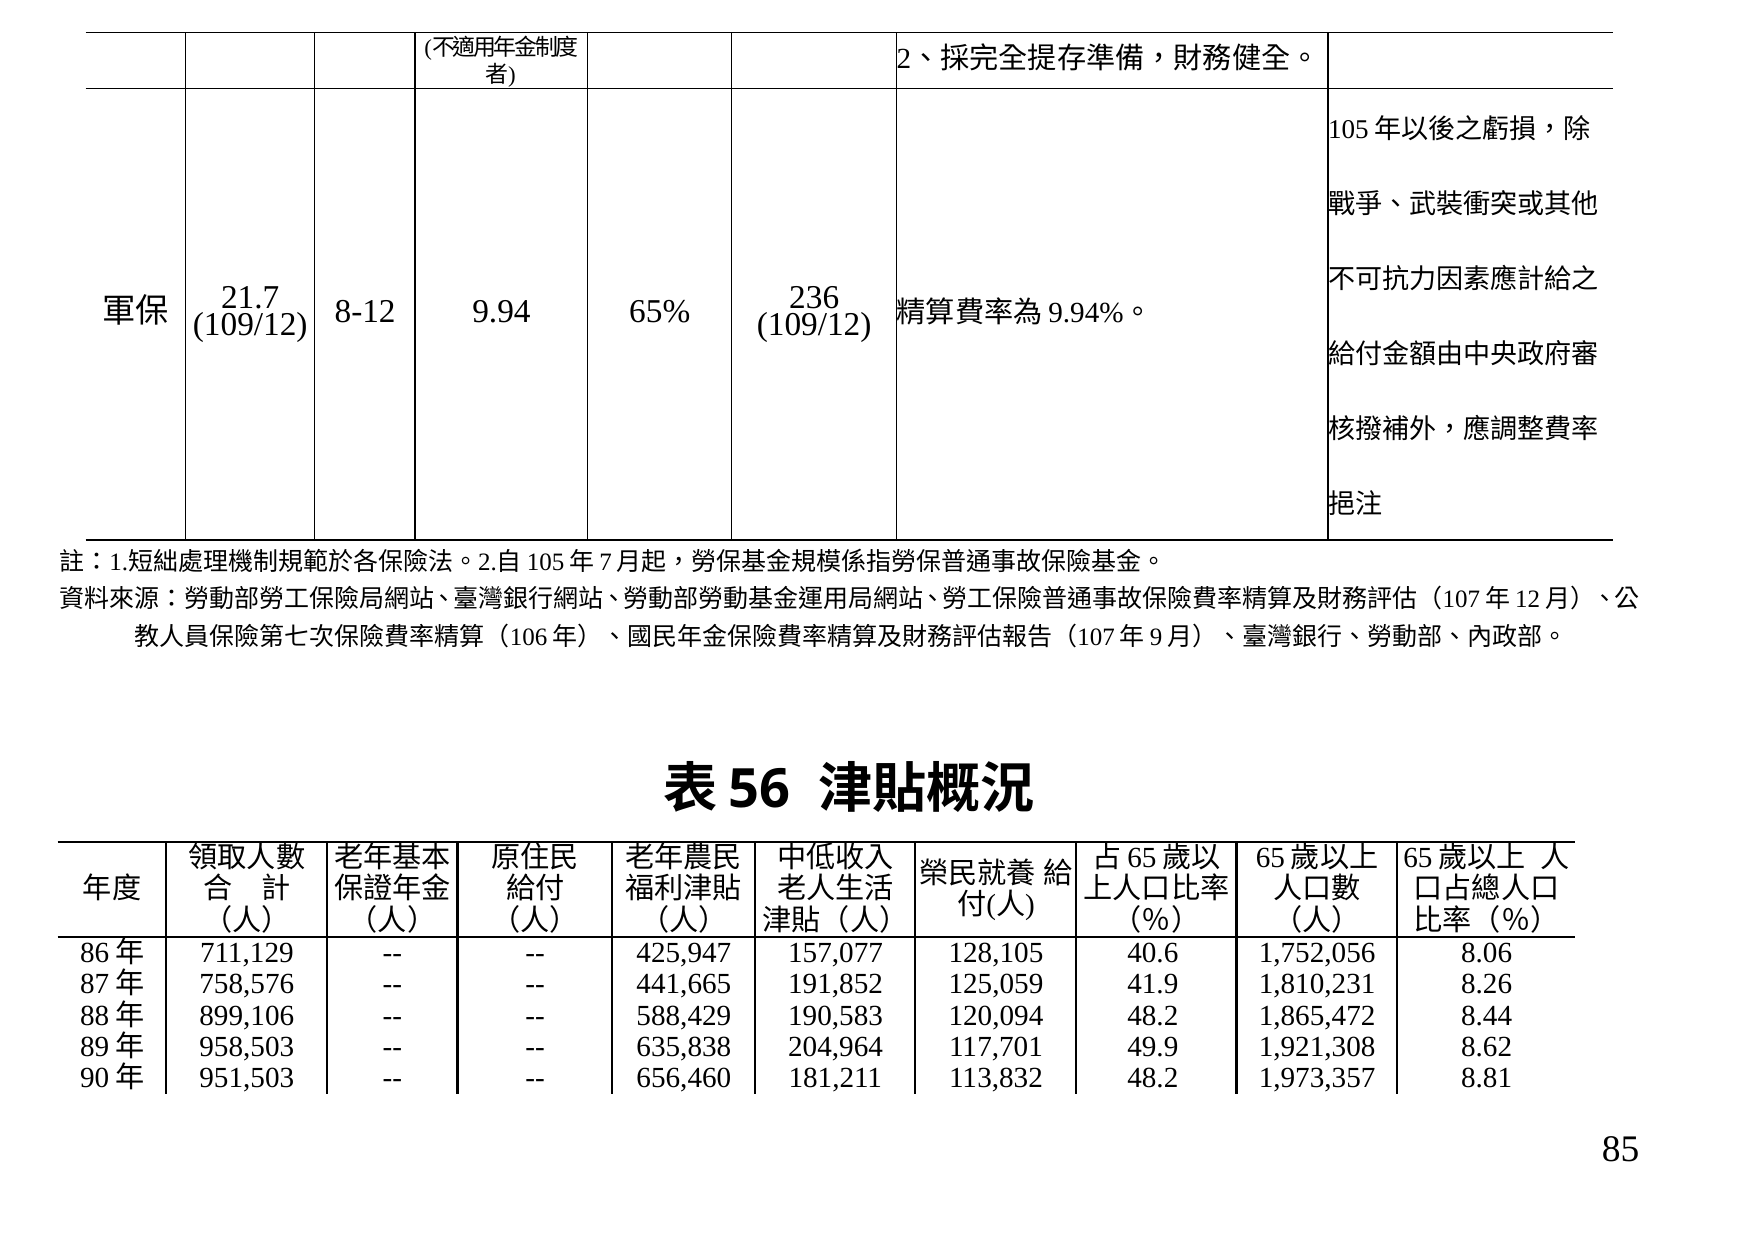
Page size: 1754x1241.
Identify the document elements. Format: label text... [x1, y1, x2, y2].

table_cell 635,838 [613, 1031, 754, 1062]
table_cell 157,077 [756, 938, 914, 969]
table_cell 441,665 [613, 969, 754, 1000]
table_header 65歲以上 人口占總人口比率（％） [1398, 843, 1575, 936]
text 資料來源：勞動部勞工保險局網站、臺灣銀行網站、勞動部勞動基金運用局網站、勞工保險普通事故保險費率精算及財務評估（107年12月）、公教人員保險第七次保險費率精算（106年）、國民年金保險費率精算及財務評估報告（107年9月）、臺灣銀行、勞動部、內政部。 [59, 578, 1639, 653]
table_cell 軍保 [86, 89, 185, 539]
table_cell 181,211 [756, 1063, 914, 1094]
table_cell 8-12 [315, 89, 414, 539]
table_cell [732, 33, 896, 87]
table_header 65歲以上 人口數 （人） [1238, 843, 1396, 936]
table_cell 40.6 [1077, 938, 1235, 969]
subtitle 表56 津貼概況 [59, 728, 1639, 841]
table_cell -- [328, 1031, 456, 1062]
table_cell 1,752,056 [1238, 938, 1396, 969]
table_cell 128,105 [916, 938, 1075, 969]
table_cell 1,973,357 [1238, 1063, 1396, 1094]
table_cell 精算費率為9.94%。 [897, 89, 1327, 539]
table_cell [186, 33, 314, 87]
table_cell 425,947 [613, 938, 754, 969]
table_cell -- [328, 938, 456, 969]
table_cell -- [459, 969, 611, 1000]
table_cell 8.26 [1398, 969, 1575, 1000]
table_header 原住民 給付 （人） [459, 843, 611, 936]
table_cell 88年 [58, 1000, 165, 1031]
table_header 老年基本 保證年金 （人） [328, 843, 456, 936]
table_cell -- [459, 1000, 611, 1031]
table_cell 899,106 [167, 1000, 326, 1031]
table_cell 9.94 [416, 89, 587, 539]
table_cell -- [459, 938, 611, 969]
table_cell 8.81 [1398, 1063, 1575, 1094]
table_cell -- [459, 1031, 611, 1062]
table_cell 120,094 [916, 1000, 1075, 1031]
table_cell -- [328, 1063, 456, 1094]
table_cell 21.7 (109/12) [186, 89, 314, 539]
table_cell 117,701 [916, 1031, 1075, 1062]
table_cell 958,503 [167, 1031, 326, 1062]
table_cell -- [328, 1000, 456, 1031]
table_cell 113,832 [916, 1063, 1075, 1094]
table_header 榮民就養 給付(人) [916, 843, 1075, 936]
table_cell [86, 33, 185, 87]
table_cell 191,852 [756, 969, 914, 1000]
table_cell 1,865,472 [1238, 1000, 1396, 1031]
table_cell -- [459, 1063, 611, 1094]
table_cell 758,576 [167, 969, 326, 1000]
table_cell 86年 [58, 938, 165, 969]
table_cell 8.62 [1398, 1031, 1575, 1062]
table_cell (不適用年金制度者) [416, 33, 587, 87]
text 註：1.短絀處理機制規範於各保險法。2.自105年7月起，勞保基金規模係指勞保普通事故保險基金。 [59, 541, 1639, 578]
table_cell 190,583 [756, 1000, 914, 1031]
table_cell 8.44 [1398, 1000, 1575, 1031]
table_cell 125,059 [916, 969, 1075, 1000]
table_header 占65歲以上人口比率（％） [1077, 843, 1235, 936]
table_cell [315, 33, 414, 87]
table_cell 711,129 [167, 938, 326, 969]
table_cell 41.9 [1077, 969, 1235, 1000]
table_cell 2、採完全提存準備，財務健全。 [897, 33, 1327, 87]
table_cell 1,810,231 [1238, 969, 1396, 1000]
table_cell [588, 33, 731, 87]
table_cell 49.9 [1077, 1031, 1235, 1062]
table_cell -- [328, 969, 456, 1000]
table_cell 48.2 [1077, 1000, 1235, 1031]
table_cell 236 (109/12) [732, 89, 896, 539]
table_cell 48.2 [1077, 1063, 1235, 1094]
table_cell 204,964 [756, 1031, 914, 1062]
table_cell 656,460 [613, 1063, 754, 1094]
table_cell [1329, 33, 1612, 87]
table_header 老年農民 福利津貼 （人） [613, 843, 754, 936]
table_cell 65% [588, 89, 731, 539]
table_cell 105年以後之虧損，除戰爭、武裝衝突或其他不可抗力因素應計給之給付金額由中央政府審核撥補外，應調整費率挹注 [1329, 89, 1612, 539]
table_cell 8.06 [1398, 938, 1575, 969]
table_cell 89年 [58, 1031, 165, 1062]
table_cell 1,921,308 [1238, 1031, 1396, 1062]
table_header 中低收入 老人生活 津貼（人） [756, 843, 914, 936]
table_header 領取人數 合 計 （人） [167, 843, 326, 936]
table_cell 951,503 [167, 1063, 326, 1094]
table_header 年度 [58, 843, 165, 936]
table_cell 87年 [58, 969, 165, 1000]
table_cell 588,429 [613, 1000, 754, 1031]
table_cell 90年 [58, 1063, 165, 1094]
